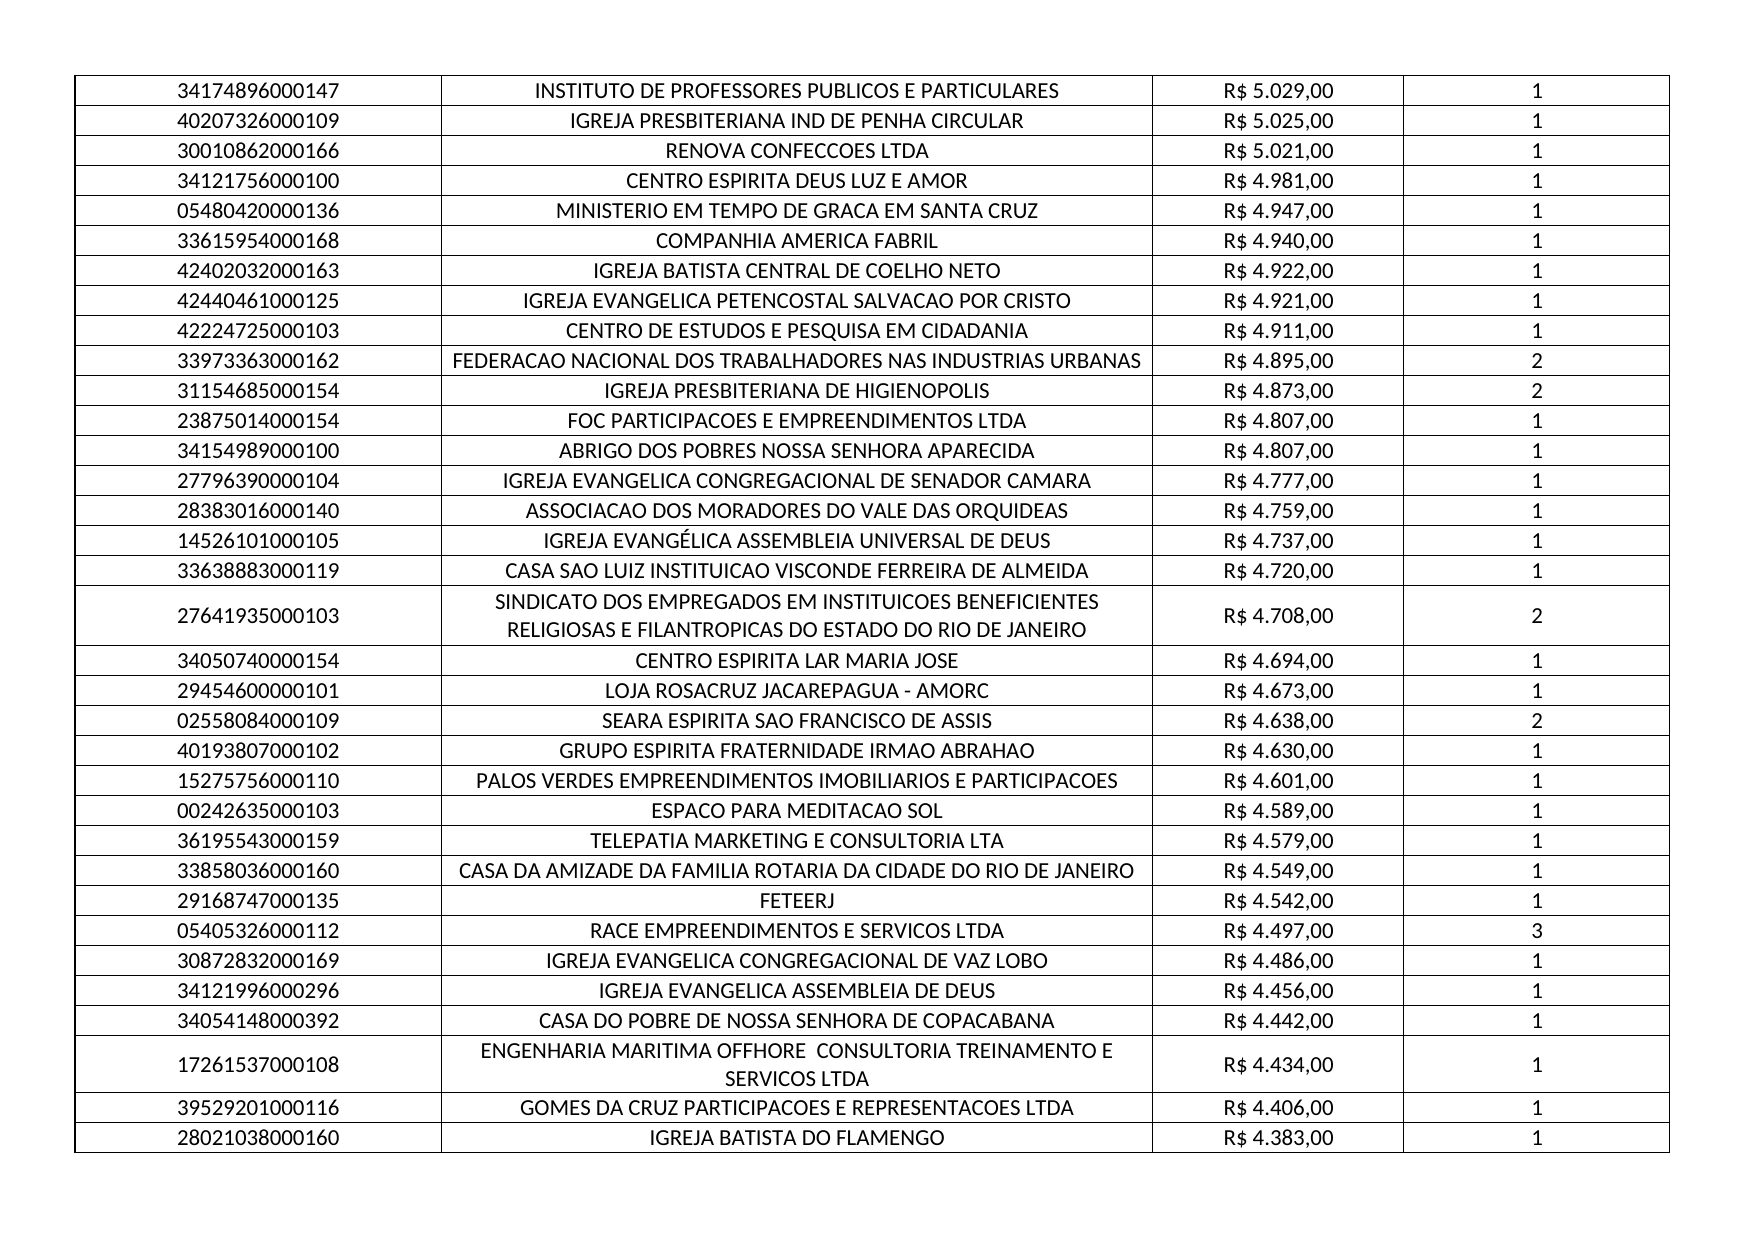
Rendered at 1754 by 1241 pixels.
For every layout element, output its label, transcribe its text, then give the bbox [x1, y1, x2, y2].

table_cell 34050740000154 [76, 646, 441, 675]
table_cell CASA DO POBRE DE NOSSA SENHORA DE COPACABANA [442, 1006, 1152, 1035]
table_cell R$ 4.873,00 [1153, 376, 1403, 405]
table_cell SEARA ESPIRITA SAO FRANCISCO DE ASSIS [442, 706, 1152, 735]
table_cell 1 [1404, 736, 1669, 765]
table_cell 1 [1404, 826, 1669, 855]
table_cell PALOS VERDES EMPREENDIMENTOS IMOBILIARIOS E PARTICIPACOES [442, 766, 1152, 795]
table_cell 1 [1404, 1093, 1669, 1122]
table_cell IGREJA PRESBITERIANA DE HIGIENOPOLIS [442, 376, 1152, 405]
table_cell GOMES DA CRUZ PARTICIPACOES E REPRESENTACOES LTDA [442, 1093, 1152, 1122]
table_cell 02558084000109 [76, 706, 441, 735]
table_cell R$ 4.981,00 [1153, 166, 1403, 195]
table_cell R$ 4.434,00 [1153, 1036, 1403, 1092]
table_cell R$ 4.673,00 [1153, 676, 1403, 705]
table_cell R$ 4.549,00 [1153, 856, 1403, 885]
table_cell 33615954000168 [76, 226, 441, 255]
table_cell R$ 4.759,00 [1153, 496, 1403, 525]
table_cell R$ 4.940,00 [1153, 226, 1403, 255]
table_cell GRUPO ESPIRITA FRATERNIDADE IRMAO ABRAHAO [442, 736, 1152, 765]
table_cell 23875014000154 [76, 406, 441, 435]
table_cell 1 [1404, 946, 1669, 975]
table_cell 1 [1404, 196, 1669, 225]
table_cell R$ 4.579,00 [1153, 826, 1403, 855]
table_cell 1 [1404, 256, 1669, 285]
table_cell CENTRO ESPIRITA LAR MARIA JOSE [442, 646, 1152, 675]
table_cell R$ 5.021,00 [1153, 136, 1403, 165]
table_cell 33973363000162 [76, 346, 441, 375]
table_cell 28383016000140 [76, 496, 441, 525]
table_cell 1 [1404, 136, 1669, 165]
table_cell IGREJA EVANGELICA ASSEMBLEIA DE DEUS [442, 976, 1152, 1005]
table_cell 28021038000160 [76, 1123, 441, 1152]
table_cell 05480420000136 [76, 196, 441, 225]
table_cell 1 [1404, 1123, 1669, 1152]
table_cell 1 [1404, 886, 1669, 915]
table_cell TELEPATIA MARKETING E CONSULTORIA LTA [442, 826, 1152, 855]
table_cell R$ 4.694,00 [1153, 646, 1403, 675]
table_cell R$ 4.911,00 [1153, 316, 1403, 345]
table_cell 40193807000102 [76, 736, 441, 765]
table_cell COMPANHIA AMERICA FABRIL [442, 226, 1152, 255]
table_cell R$ 4.708,00 [1153, 586, 1403, 645]
table_cell 29454600000101 [76, 676, 441, 705]
table_cell R$ 4.486,00 [1153, 946, 1403, 975]
table_cell 31154685000154 [76, 376, 441, 405]
table_cell 2 [1404, 586, 1669, 645]
table_cell RENOVA CONFECCOES LTDA [442, 136, 1152, 165]
table_cell R$ 4.542,00 [1153, 886, 1403, 915]
table_cell IGREJA PRESBITERIANA IND DE PENHA CIRCULAR [442, 106, 1152, 135]
table_cell R$ 4.807,00 [1153, 406, 1403, 435]
table_cell 33858036000160 [76, 856, 441, 885]
table_cell 1 [1404, 676, 1669, 705]
table_cell FEDERACAO NACIONAL DOS TRABALHADORES NAS INDUSTRIAS URBANAS [442, 346, 1152, 375]
table_cell 17261537000108 [76, 1036, 441, 1092]
table_cell RACE EMPREENDIMENTOS E SERVICOS LTDA [442, 916, 1152, 945]
table_cell R$ 4.895,00 [1153, 346, 1403, 375]
table_cell IGREJA EVANGELICA PETENCOSTAL SALVACAO POR CRISTO [442, 286, 1152, 315]
table_cell ABRIGO DOS POBRES NOSSA SENHORA APARECIDA [442, 436, 1152, 465]
table_cell R$ 4.406,00 [1153, 1093, 1403, 1122]
table_cell LOJA ROSACRUZ JACAREPAGUA - AMORC [442, 676, 1152, 705]
table_cell CENTRO ESPIRITA DEUS LUZ E AMOR [442, 166, 1152, 195]
table_cell 34054148000392 [76, 1006, 441, 1035]
table_cell 1 [1404, 286, 1669, 315]
table_cell IGREJA BATISTA CENTRAL DE COELHO NETO [442, 256, 1152, 285]
table_cell 1 [1404, 1006, 1669, 1035]
table_cell 34154989000100 [76, 436, 441, 465]
table_cell R$ 4.383,00 [1153, 1123, 1403, 1152]
table_cell R$ 4.601,00 [1153, 766, 1403, 795]
table_cell 1 [1404, 796, 1669, 825]
table_cell 39529201000116 [76, 1093, 441, 1122]
table_cell R$ 4.497,00 [1153, 916, 1403, 945]
table_cell R$ 5.025,00 [1153, 106, 1403, 135]
table_cell 1 [1404, 316, 1669, 345]
table_cell ESPACO PARA MEDITACAO SOL [442, 796, 1152, 825]
table_cell 27796390000104 [76, 466, 441, 495]
table_cell 34121756000100 [76, 166, 441, 195]
table_cell CASA SAO LUIZ INSTITUICAO VISCONDE FERREIRA DE ALMEIDA [442, 556, 1152, 585]
table_cell 42402032000163 [76, 256, 441, 285]
table_cell 36195543000159 [76, 826, 441, 855]
table_cell 14526101000105 [76, 526, 441, 555]
table_cell R$ 4.737,00 [1153, 526, 1403, 555]
table_cell R$ 5.029,00 [1153, 76, 1403, 105]
table_cell CASA DA AMIZADE DA FAMILIA ROTARIA DA CIDADE DO RIO DE JANEIRO [442, 856, 1152, 885]
table_cell 1 [1404, 976, 1669, 1005]
table_cell CENTRO DE ESTUDOS E PESQUISA EM CIDADANIA [442, 316, 1152, 345]
table_cell SINDICATO DOS EMPREGADOS EM INSTITUICOES BENEFICIENTES RELIGIOSAS E FILANTROPICAS DO ESTADO DO RIO DE JANEIRO [442, 586, 1152, 645]
table_cell 15275756000110 [76, 766, 441, 795]
table_cell 30872832000169 [76, 946, 441, 975]
table_cell 1 [1404, 466, 1669, 495]
table_cell 1 [1404, 406, 1669, 435]
table_cell R$ 4.922,00 [1153, 256, 1403, 285]
table_cell 00242635000103 [76, 796, 441, 825]
table_cell R$ 4.777,00 [1153, 466, 1403, 495]
table_cell 34121996000296 [76, 976, 441, 1005]
table_cell ASSOCIACAO DOS MORADORES DO VALE DAS ORQUIDEAS [442, 496, 1152, 525]
table_cell R$ 4.589,00 [1153, 796, 1403, 825]
table_cell 34174896000147 [76, 76, 441, 105]
table_cell R$ 4.921,00 [1153, 286, 1403, 315]
table_cell 1 [1404, 76, 1669, 105]
table_cell R$ 4.456,00 [1153, 976, 1403, 1005]
table_cell FETEERJ [442, 886, 1152, 915]
table_cell 40207326000109 [76, 106, 441, 135]
table_cell 1 [1404, 646, 1669, 675]
table_cell 42440461000125 [76, 286, 441, 315]
table_cell 1 [1404, 526, 1669, 555]
table_cell R$ 4.638,00 [1153, 706, 1403, 735]
table_cell ENGENHARIA MARITIMA OFFHORE CONSULTORIA TREINAMENTO E SERVICOS LTDA [442, 1036, 1152, 1092]
table_cell IGREJA BATISTA DO FLAMENGO [442, 1123, 1152, 1152]
table_cell 1 [1404, 166, 1669, 195]
table_cell 30010862000166 [76, 136, 441, 165]
table_cell 33638883000119 [76, 556, 441, 585]
table_cell MINISTERIO EM TEMPO DE GRACA EM SANTA CRUZ [442, 196, 1152, 225]
table_cell 2 [1404, 346, 1669, 375]
table_cell 1 [1404, 436, 1669, 465]
table_cell R$ 4.442,00 [1153, 1006, 1403, 1035]
table_cell 3 [1404, 916, 1669, 945]
table_cell FOC PARTICIPACOES E EMPREENDIMENTOS LTDA [442, 406, 1152, 435]
table_cell 2 [1404, 376, 1669, 405]
table_cell 1 [1404, 1036, 1669, 1092]
table_cell INSTITUTO DE PROFESSORES PUBLICOS E PARTICULARES [442, 76, 1152, 105]
table_cell 42224725000103 [76, 316, 441, 345]
table_cell 1 [1404, 496, 1669, 525]
table_cell 2 [1404, 706, 1669, 735]
table_cell 1 [1404, 106, 1669, 135]
table_cell IGREJA EVANGELICA CONGREGACIONAL DE VAZ LOBO [442, 946, 1152, 975]
table_cell 1 [1404, 766, 1669, 795]
table_cell 27641935000103 [76, 586, 441, 645]
table_cell 05405326000112 [76, 916, 441, 945]
table_cell 1 [1404, 856, 1669, 885]
table_cell R$ 4.720,00 [1153, 556, 1403, 585]
table_cell 1 [1404, 556, 1669, 585]
table_cell R$ 4.630,00 [1153, 736, 1403, 765]
table_cell IGREJA EVANGELICA CONGREGACIONAL DE SENADOR CAMARA [442, 466, 1152, 495]
table_cell 1 [1404, 226, 1669, 255]
table_cell 29168747000135 [76, 886, 441, 915]
table_cell IGREJA EVANGÉLICA ASSEMBLEIA UNIVERSAL DE DEUS [442, 526, 1152, 555]
table_cell R$ 4.807,00 [1153, 436, 1403, 465]
table_cell R$ 4.947,00 [1153, 196, 1403, 225]
